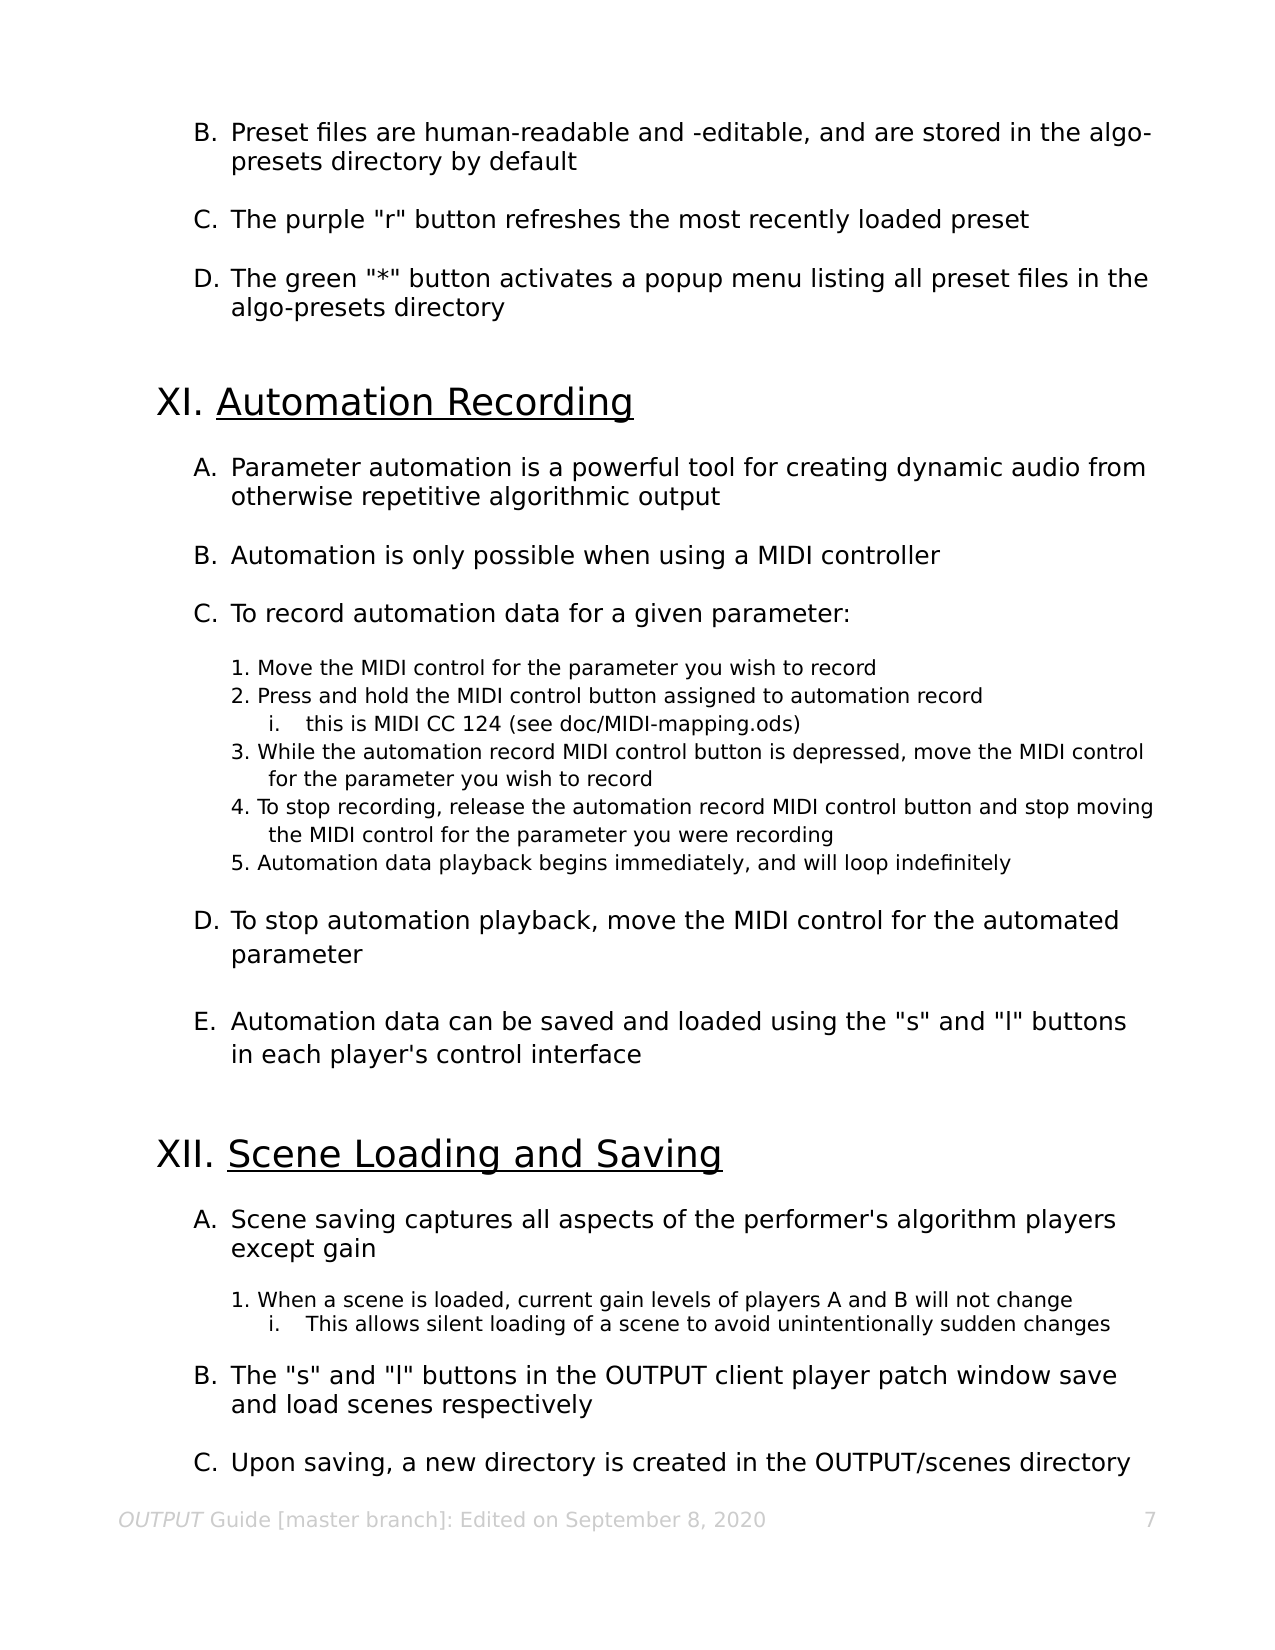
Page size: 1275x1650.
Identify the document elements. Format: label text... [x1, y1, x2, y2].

list this is MIDI CC 124 (see doc/MIDI-mapping.ods) [268, 712, 1157, 736]
list Automation data playback begins immediately, and will loop indefinitely [231, 851, 1157, 875]
list Preset files are human-readable and -editable, and are stored in the algo-presets directory by default [193, 118, 1157, 176]
list Automation data can be saved and loaded using the "s" and "l" buttons in each player's control interface [193, 1007, 1157, 1070]
list To stop automation playback, move the MIDI control for the automated parameter [193, 907, 1157, 969]
list Automation is only possible when using a MIDI controller [193, 541, 1157, 570]
list Automation Recording [156, 381, 1157, 424]
list Parameter automation is a powerful tool for creating dynamic audio from otherwise repetitive algorithmic output [193, 453, 1157, 512]
list When a scene is loaded, current gain levels of players A and B will not change [231, 1288, 1157, 1312]
list Move the MIDI control for the parameter you wish to record [231, 656, 1157, 681]
list Upon saving, a new directory is created in the OUTPUT/scenes directory [193, 1448, 1157, 1477]
list The purple "r" button refreshes the most recently loaded preset [193, 206, 1157, 235]
list This allows silent loading of a scene to avoid unintentionally sudden changes [268, 1312, 1157, 1337]
list Press and hold the MIDI control button assigned to automation record [231, 684, 1157, 708]
list Scene saving captures all aspects of the performer's algorithm players except gain [193, 1205, 1157, 1264]
list To record automation data for a given parameter: [193, 599, 1157, 628]
list The "s" and "l" buttons in the OUTPUT client player patch window save and load scenes respectively [193, 1361, 1157, 1419]
list The green "*" button activates a popup menu listing all preset files in the algo-presets directory [193, 264, 1157, 322]
list To stop recording, release the automation record MIDI control button and stop moving the MIDI control for the parameter you were recording [231, 795, 1157, 847]
list Scene Loading and Saving [156, 1133, 1157, 1176]
list While the automation record MIDI control button is depressed, move the MIDI control for the parameter you wish to record [231, 740, 1157, 792]
